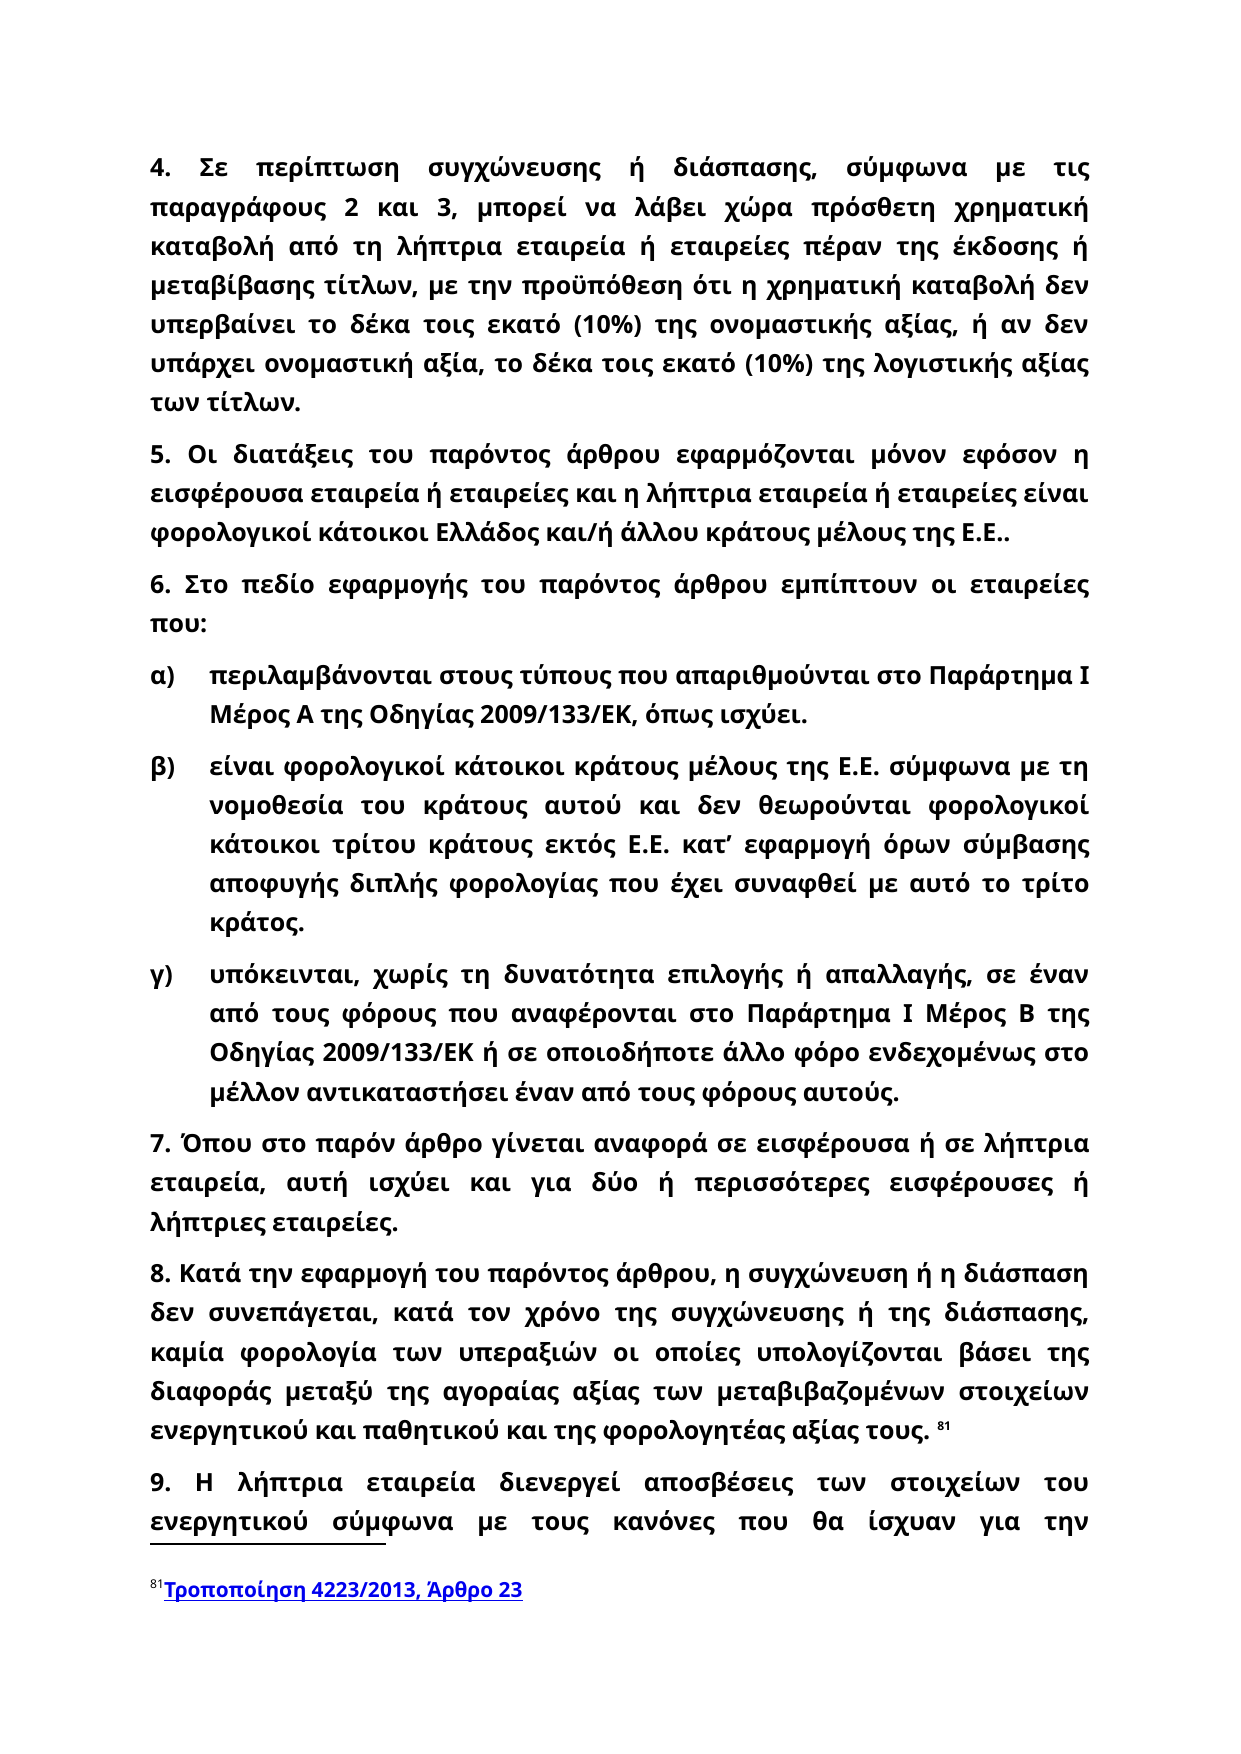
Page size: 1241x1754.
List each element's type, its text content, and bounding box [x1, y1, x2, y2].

text 8. Κατά την εφαρμογή του παρόντος άρθρου, η συγχώνευση ή η διάσπαση δεν συνεπάγεται, κατά τον χρόνο της συγχώνευσης ή της διάσπασης, καμία φορολογία των υπεραξιών οι οποίες υπολογίζονται βάσει της διαφοράς μεταξύ της αγοραίας αξίας των μεταβιβαζομένων στοιχείων ενεργητικού και παθητικού και της φορολογητέας αξίας τους. [150, 1256, 1090, 1447]
text 9. Η λήπτρια εταιρεία διενεργεί αποσβέσεις των στοιχείων του ενεργητικού σύμφωνα με τους κανόνες που θα ίσχυαν για την [150, 1464, 1090, 1537]
text 7. Όπου στο παρόν άρθρο γίνεται αναφορά σε εισφέρουσα ή σε λήπτρια εταιρεία, αυτή ισχύει και για δύο ή περισσότερες εισφέρουσες ή λήπτριες εταιρείες. [150, 1126, 1090, 1238]
text 6. Στο πεδίο εφαρμογής του παρόντος άρθρου εμπίπτουν οι εταιρείες που: [150, 567, 1090, 640]
list γ) υπόκεινται, χωρίς τη δυνατότητα επιλογής ή απαλλαγής, σε έναν από τους φόρους που αναφέρονται στο Παράρτημα Ι Μέρος Β της Οδηγίας 2009/133/ΕΚ ή σε οποιοδήποτε άλλο φόρο ενδεχομένως στο μέλλον αντικαταστήσει έναν από τους φόρους αυτούς. [150, 957, 1090, 1108]
text 5. Οι διατάξεις του παρόντος άρθρου εφαρμόζονται μόνον εφόσον η εισφέρουσα εταιρεία ή εταιρείες και η λήπτρια εταιρεία ή εταιρείες είναι φορολογικοί κάτοικοι Ελλάδος και/ή άλλου κράτους μέλους της Ε.Ε.. [150, 437, 1090, 549]
text 4. Σε περίπτωση συγχώνευσης ή διάσπασης, σύμφωνα με τις παραγράφους 2 και 3, μπορεί να λάβει χώρα πρόσθετη χρηματική καταβολή από τη λήπτρια εταιρεία ή εταιρείες πέραν της έκδοσης ή μεταβίβασης τίτλων, με την προϋπόθεση ότι η χρηματική καταβολή δεν υπερβαίνει το δέκα τοις εκατό (10%) της ονομαστικής αξίας, ή αν δεν υπάρχει ονομαστική αξία, το δέκα τοις εκατό (10%) της λογιστικής αξίας των τίτλων. [150, 150, 1090, 419]
list α) περιλαμβάνονται στους τύπους που απαριθμούνται στο Παράρτημα Ι Μέρος Α της Οδηγίας 2009/133/ΕΚ, όπως ισχύει. [150, 657, 1090, 731]
text Τροποποίηση 4223/2013, Άρθρο 23 [150, 1576, 1090, 1604]
list β) είναι φορολογικοί κάτοικοι κράτους μέλους της Ε.Ε. σύμφωνα με τη νομοθεσία του κράτους αυτού και δεν θεωρούνται φορολογικοί κάτοικοι τρίτου κράτους εκτός Ε.Ε. κατ’ εφαρμογή όρων σύμβασης αποφυγής διπλής φορολογίας που έχει συναφθεί με αυτό το τρίτο κράτος. [150, 748, 1090, 939]
